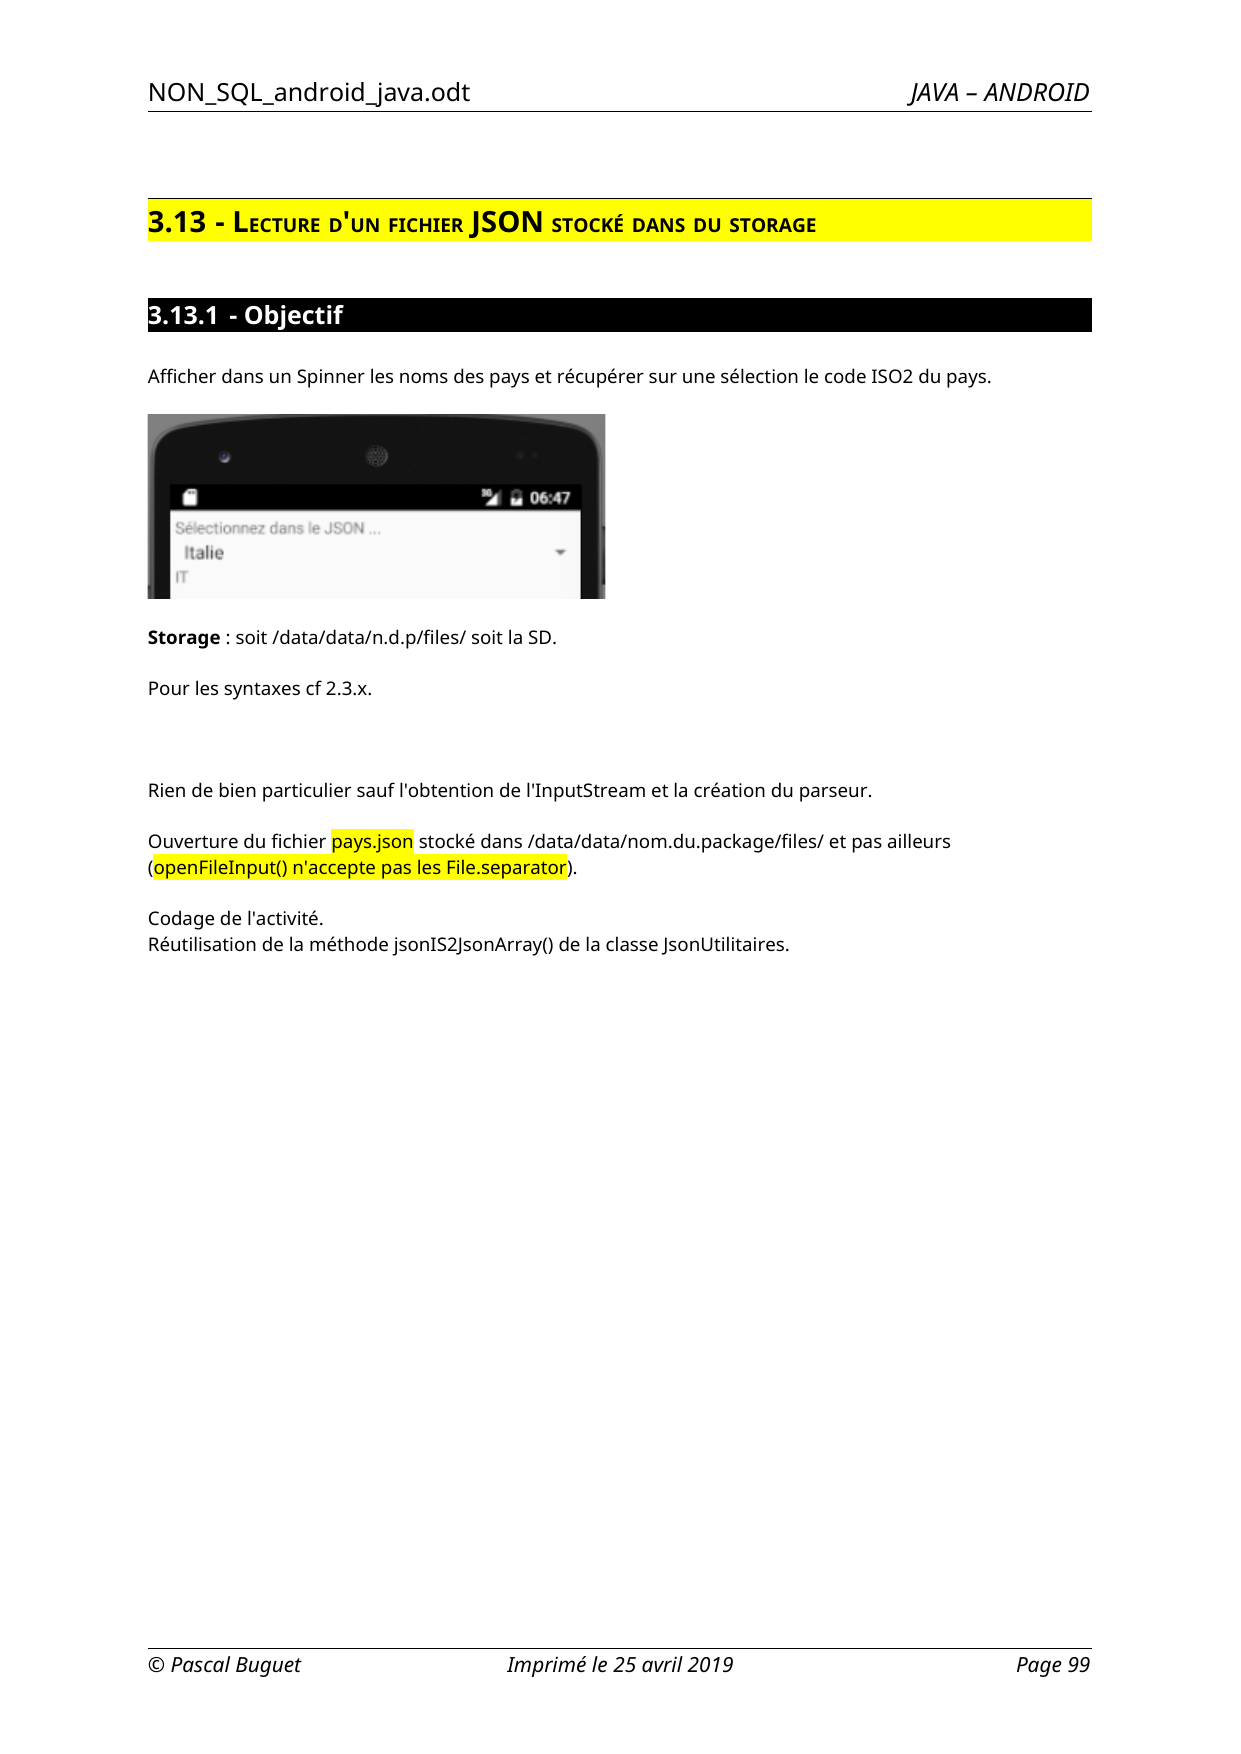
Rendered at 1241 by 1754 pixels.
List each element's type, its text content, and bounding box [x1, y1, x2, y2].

text Ouverture du fichier pays.json stocké dans /data/data/nom.du.package/files/ et pas ailleurs (openFileInput() n'accepte pas les File.separator). [148, 829, 1092, 880]
text Réutilisation de la méthode jsonIS2JsonArray() de la classe JsonUtilitaires. [148, 931, 1092, 956]
text Pour les syntaxes cf 2.3.x. [148, 676, 1092, 701]
text Rien de bien particulier sauf l'obtention de l'InputStream et la création du parseur. [148, 778, 1092, 803]
picture [147, 414, 606, 599]
text Codage de l'activité. [148, 905, 1092, 931]
subtitle - Objectif [148, 298, 1092, 332]
subtitle - Lecture d'un fichier JSON stocké dans du storage [148, 199, 1092, 241]
text Afficher dans un Spinner les noms des pays et récupérer sur une sélection le code ISO2 du pays. [148, 364, 1092, 389]
text Storage : soit /data/data/n.d.p/files/ soit la SD. [148, 624, 1092, 650]
